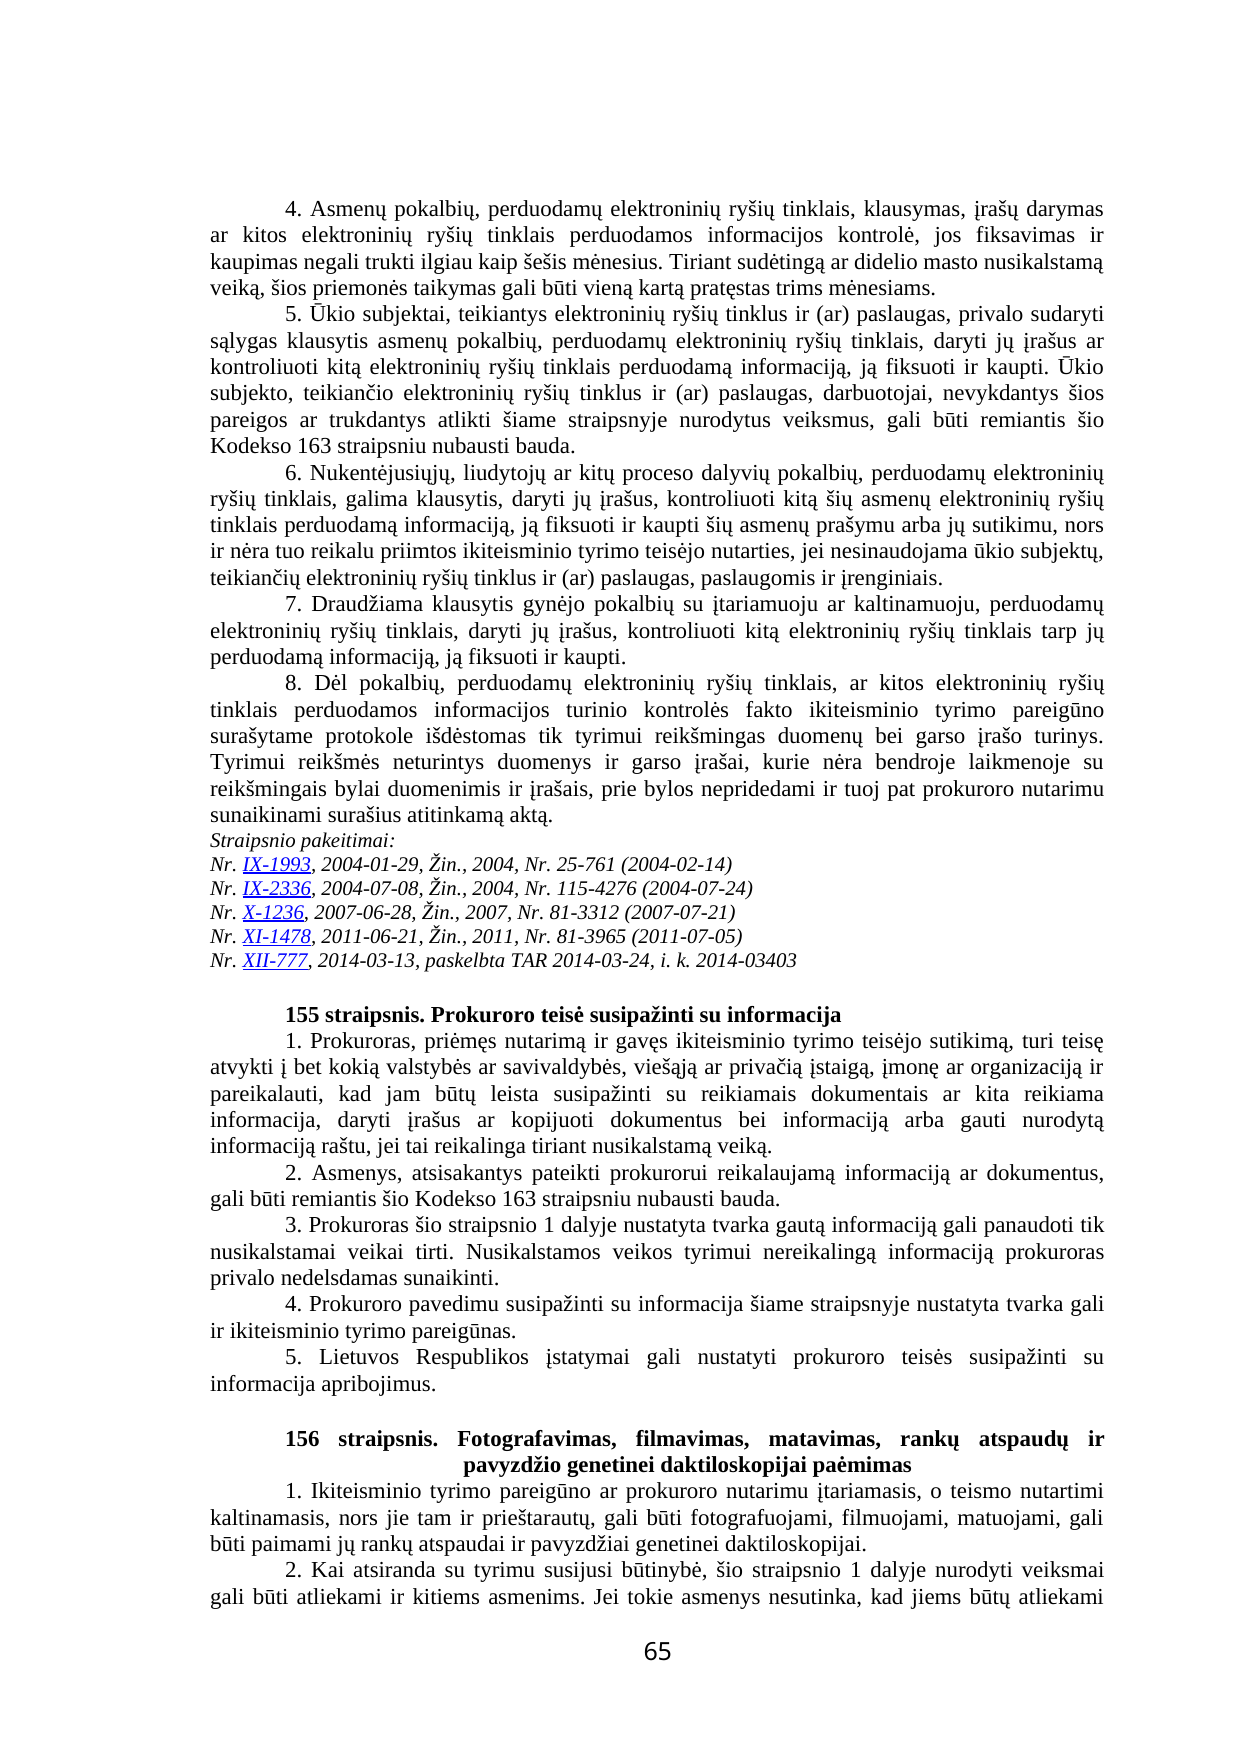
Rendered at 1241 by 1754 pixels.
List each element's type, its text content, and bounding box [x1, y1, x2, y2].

text Straipsnio pakeitimai: [210, 827, 1106, 852]
text 5. Lietuvos Respublikos įstatymai gali nustatyti prokuroro teisės susipažinti su informacija apribojimus. [210, 1343, 1106, 1396]
text Nr. X-1236, 2007-06-28, Žin., 2007, Nr. 81-3312 (2007-07-21) [210, 900, 1106, 924]
text 6. Nukentėjusiųjų, liudytojų ar kitų proceso dalyvių pokalbių, perduodamų elektroninių ryšių tinklais, galima klausytis, daryti jų įrašus, kontroliuoti kitą šių asmenų elektroninių ryšių tinklais perduodamą informaciją, ją fiksuoti ir kaupti šių asmenų prašymu arba jų sutikimu, nors ir nėra tuo reikalu priimtos ikiteisminio tyrimo teisėjo nutarties, jei nesinaudojama ūkio subjektų, teikiančių elektroninių ryšių tinklus ir (ar) paslaugas, paslaugomis ir įrenginiais. [210, 458, 1106, 590]
text Nr. XII-777, 2014-03-13, paskelbta TAR 2014-03-24, i. k. 2014-03403 [210, 948, 1106, 972]
text 2. Asmenys, atsisakantys pateikti prokurorui reikalaujamą informaciją ar dokumentus, gali būti remiantis šio Kodekso 163 straipsniu nubausti bauda. [210, 1159, 1106, 1211]
text Nr. IX-1993, 2004-01-29, Žin., 2004, Nr. 25-761 (2004-02-14) [210, 852, 1106, 876]
text 156 straipsnis. Fotografavimas, filmavimas, matavimas, rankų atspaudų ir pavyzdžio genetinei daktiloskopijai paėmimas [285, 1425, 1106, 1477]
text 1. Ikiteisminio tyrimo pareigūno ar prokuroro nutarimu įtariamasis, o teismo nutartimi kaltinamasis, nors jie tam ir prieštarautų, gali būti fotografuojami, filmuojami, matuojami, gali būti paimami jų rankų atspaudai ir pavyzdžiai genetinei daktiloskopijai. [210, 1477, 1106, 1556]
text 5. Ūkio subjektai, teikiantys elektroninių ryšių tinklus ir (ar) paslaugas, privalo sudaryti sąlygas klausytis asmenų pokalbių, perduodamų elektroninių ryšių tinklais, daryti jų įrašus ar kontroliuoti kitą elektroninių ryšių tinklais perduodamą informaciją, ją fiksuoti ir kaupti. Ūkio subjekto, teikiančio elektroninių ryšių tinklus ir (ar) paslaugas, darbuotojai, nevykdantys šios pareigos ar trukdantys atlikti šiame straipsnyje nurodytus veiksmus, gali būti remiantis šio Kodekso 163 straipsniu nubausti bauda. [210, 300, 1106, 458]
text 3. Prokuroras šio straipsnio 1 dalyje nustatyta tvarka gautą informaciją gali panaudoti tik nusikalstamai veikai tirti. Nusikalstamos veikos tyrimui nereikalingą informaciją prokuroras privalo nedelsdamas sunaikinti. [210, 1211, 1106, 1291]
text 4. Asmenų pokalbių, perduodamų elektroninių ryšių tinklais, klausymas, įrašų darymas ar kitos elektroninių ryšių tinklais perduodamos informacijos kontrolė, jos fiksavimas ir kaupimas negali trukti ilgiau kaip šešis mėnesius. Tiriant sudėtingą ar didelio masto nusikalstamą veiką, šios priemonės taikymas gali būti vieną kartą pratęstas trims mėnesiams. [210, 195, 1106, 300]
text 1. Prokuroras, priėmęs nutarimą ir gavęs ikiteisminio tyrimo teisėjo sutikimą, turi teisę atvykti į bet kokią valstybės ar savivaldybės, viešąją ar privačią įstaigą, įmonę ar organizaciją ir pareikalauti, kad jam būtų leista susipažinti su reikiamais dokumentais ar kita reikiama informacija, daryti įrašus ar kopijuoti dokumentus bei informaciją arba gauti nurodytą informaciją raštu, jei tai reikalinga tiriant nusikalstamą veiką. [210, 1027, 1106, 1159]
text 155 straipsnis. Prokuroro teisė susipažinti su informacija [210, 1001, 1106, 1027]
text Nr. XI-1478, 2011-06-21, Žin., 2011, Nr. 81-3965 (2011-07-05) [210, 924, 1106, 948]
text Nr. IX-2336, 2004-07-08, Žin., 2004, Nr. 115-4276 (2004-07-24) [210, 876, 1106, 900]
text 7. Draudžiama klausytis gynėjo pokalbių su įtariamuoju ar kaltinamuoju, perduodamų elektroninių ryšių tinklais, daryti jų įrašus, kontroliuoti kitą elektroninių ryšių tinklais tarp jų perduodamą informaciją, ją fiksuoti ir kaupti. [210, 590, 1106, 669]
text 4. Prokuroro pavedimu susipažinti su informacija šiame straipsnyje nustatyta tvarka gali ir ikiteisminio tyrimo pareigūnas. [210, 1291, 1106, 1343]
text 2. Kai atsiranda su tyrimu susijusi būtinybė, šio straipsnio 1 dalyje nurodyti veiksmai gali būti atliekami ir kitiems asmenims. Jei tokie asmenys nesutinka, kad jiems būtų atliekami [210, 1556, 1106, 1609]
text 8. Dėl pokalbių, perduodamų elektroninių ryšių tinklais, ar kitos elektroninių ryšių tinklais perduodamos informacijos turinio kontrolės fakto ikiteisminio tyrimo pareigūno surašytame protokole išdėstomas tik tyrimui reikšmingas duomenų bei garso įrašo turinys. Tyrimui reikšmės neturintys duomenys ir garso įrašai, kurie nėra bendroje laikmenoje su reikšmingais bylai duomenimis ir įrašais, prie bylos nepridedami ir tuoj pat prokuroro nutarimu sunaikinami surašius atitinkamą aktą. [210, 669, 1106, 827]
